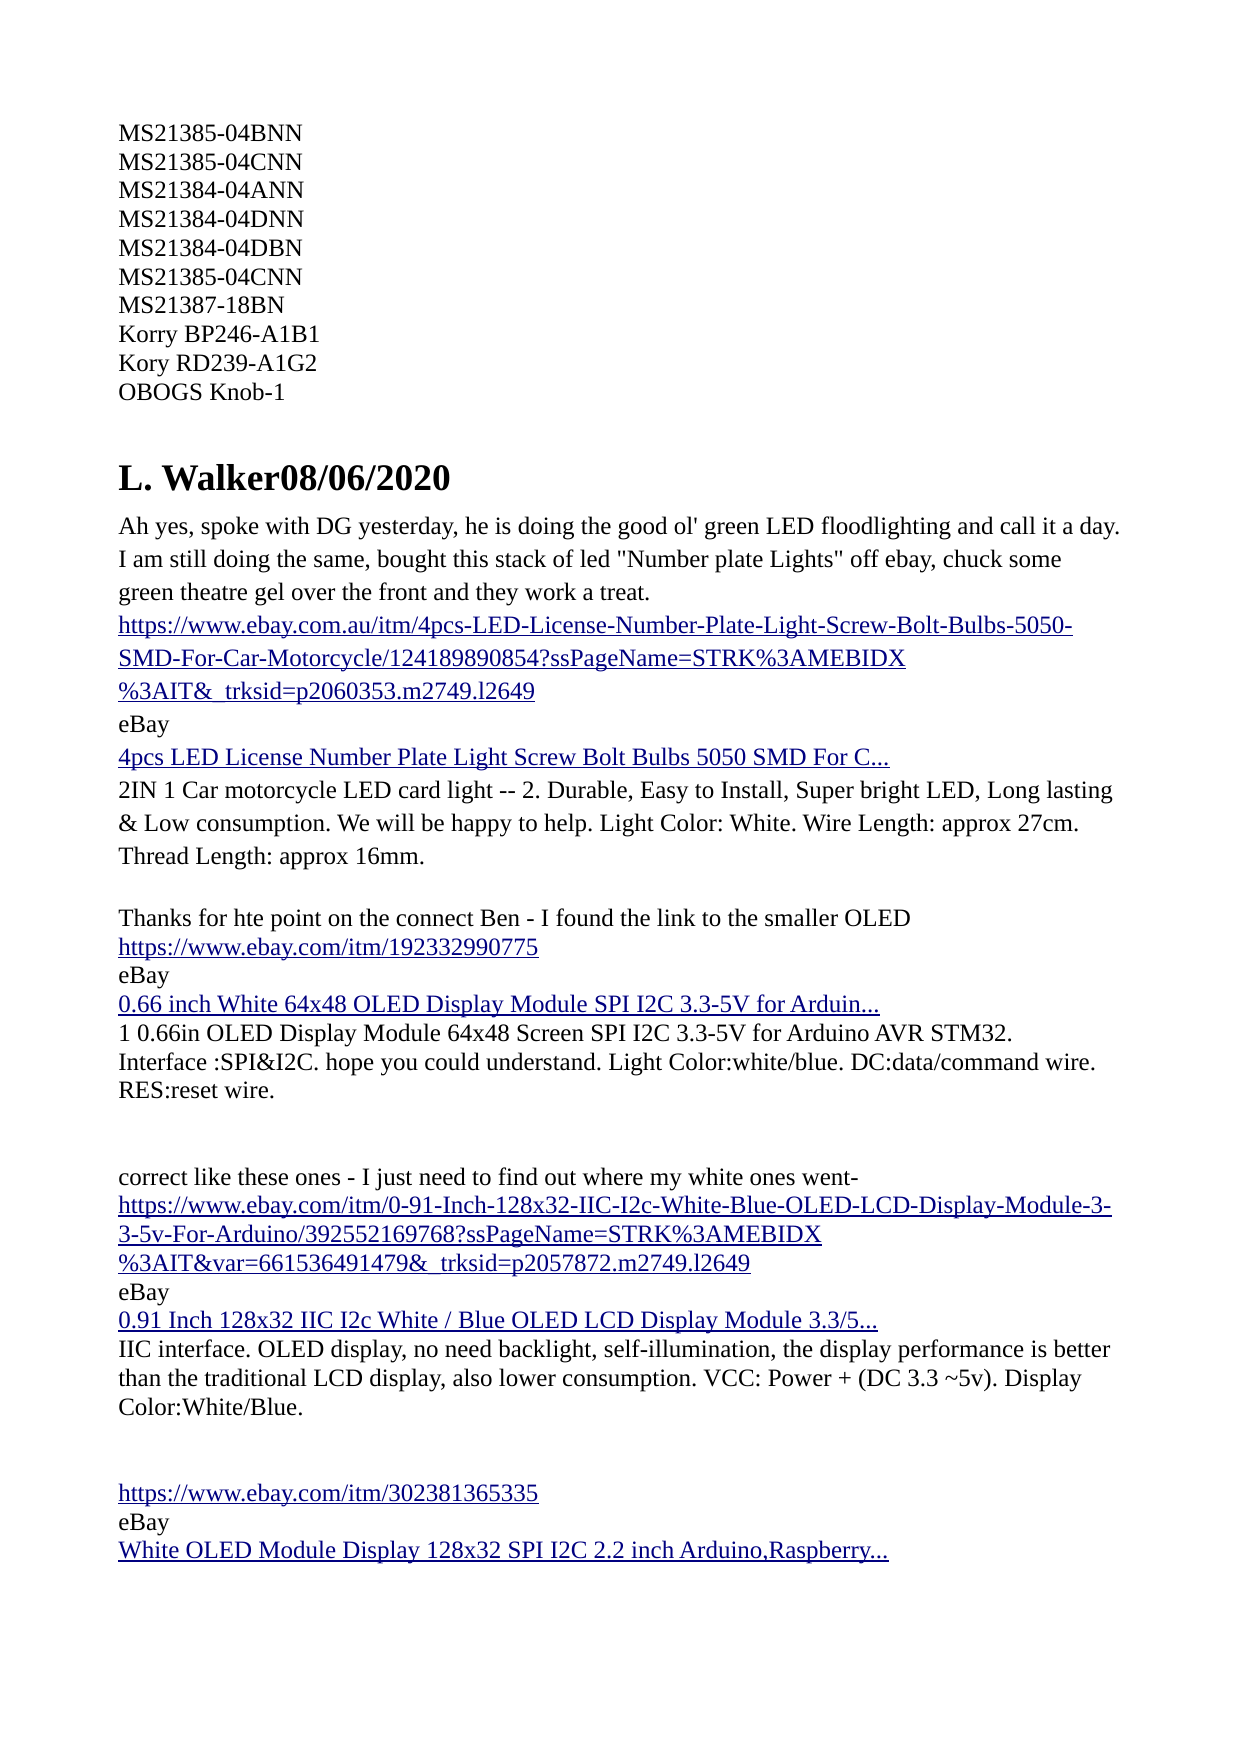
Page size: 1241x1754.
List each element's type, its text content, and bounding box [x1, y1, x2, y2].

text https://www.ebay.com/itm/302381365335 [118, 1478, 1122, 1507]
text 2IN 1 Car motorcycle LED card light -- 2. Durable, Easy to Install, Super bright LED, Long lasting & Low consumption. We will be happy to help. Light Color: White. Wire Length: approx 27cm. Thread Length: approx 16mm. [118, 775, 1122, 870]
text Kory RD239-A1G2 [118, 348, 1122, 377]
text MS21384-04DNN [118, 204, 1122, 233]
text MS21387-18BN [118, 291, 1122, 319]
text MS21384-04ANN [118, 176, 1122, 204]
text Thanks for hte point on the connect Ben - I found the link to the smaller OLED https://www.ebay.com/itm/192332990775 [118, 903, 1122, 960]
text MS21385-04BNN [118, 118, 1122, 147]
text White OLED Module Display 128x32 SPI I2C 2.2 inch Arduino,Raspberry... [118, 1535, 1122, 1564]
text eBay [118, 709, 1122, 738]
text 0.66 inch White 64x48 OLED Display Module SPI I2C 3.3-5V for Arduin... [118, 989, 1122, 1018]
text Ah yes, spoke with DG yesterday, he is doing the good ol' green LED floodlighting and call it a day. [118, 511, 1122, 539]
text 1 0.66in OLED Display Module 64x48 Screen SPI I2C 3.3-5V for Arduino AVR STM32. Interface :SPI&I2C. hope you could understand. Light Color:white/blue. DC:data/command wire. RES:reset wire. [118, 1018, 1122, 1104]
text 4pcs LED License Number Plate Light Screw Bolt Bulbs 5050 SMD For C... [118, 742, 1122, 771]
text I am still doing the same, bought this stack of led "Number plate Lights" off ebay, chuck some green theatre gel over the front and they work a treat. [118, 544, 1122, 606]
text MS21384-04DBN [118, 233, 1122, 262]
text https://www.ebay.com.au/itm/4pcs-LED-License-Number-Plate-Light-Screw-Bolt-Bulbs-5050-SMD-For-Car-Motorcycle/124189890854?ssPageName=STRK%3AMEBIDX%3AIT&_trksid=p2060353.m2749.l2649 [118, 610, 1122, 705]
text eBay [118, 1507, 1122, 1535]
text OBOGS Knob-1 [118, 377, 1122, 406]
subtitle L. Walker08/06/2020 [118, 455, 1122, 498]
text MS21385-04CNN [118, 147, 1122, 176]
text 0.91 Inch 128x32 IIC I2c White / Blue OLED LCD Display Module 3.3/5... [118, 1305, 1122, 1334]
text eBay [118, 960, 1122, 989]
text correct like these ones - I just need to find out where my white ones went- https://www.ebay.com/itm/0-91-Inch-128x32-IIC-I2c-White-Blue-OLED-LCD-Display-Module-3-3-5v-For-Arduino/392552169768?ssPageName=STRK%3AMEBIDX%3AIT&var=661536491479&_trksid=p2057872.m2749.l2649 [118, 1162, 1122, 1277]
text MS21385-04CNN [118, 262, 1122, 291]
text IIC interface. OLED display, no need backlight, self-illumination, the display performance is better than the traditional LCD display, also lower consumption. VCC: Power + (DC 3.3 ~5v). Display Color:White/Blue. [118, 1334, 1122, 1420]
text Korry BP246-A1B1 [118, 319, 1122, 348]
text eBay [118, 1277, 1122, 1305]
